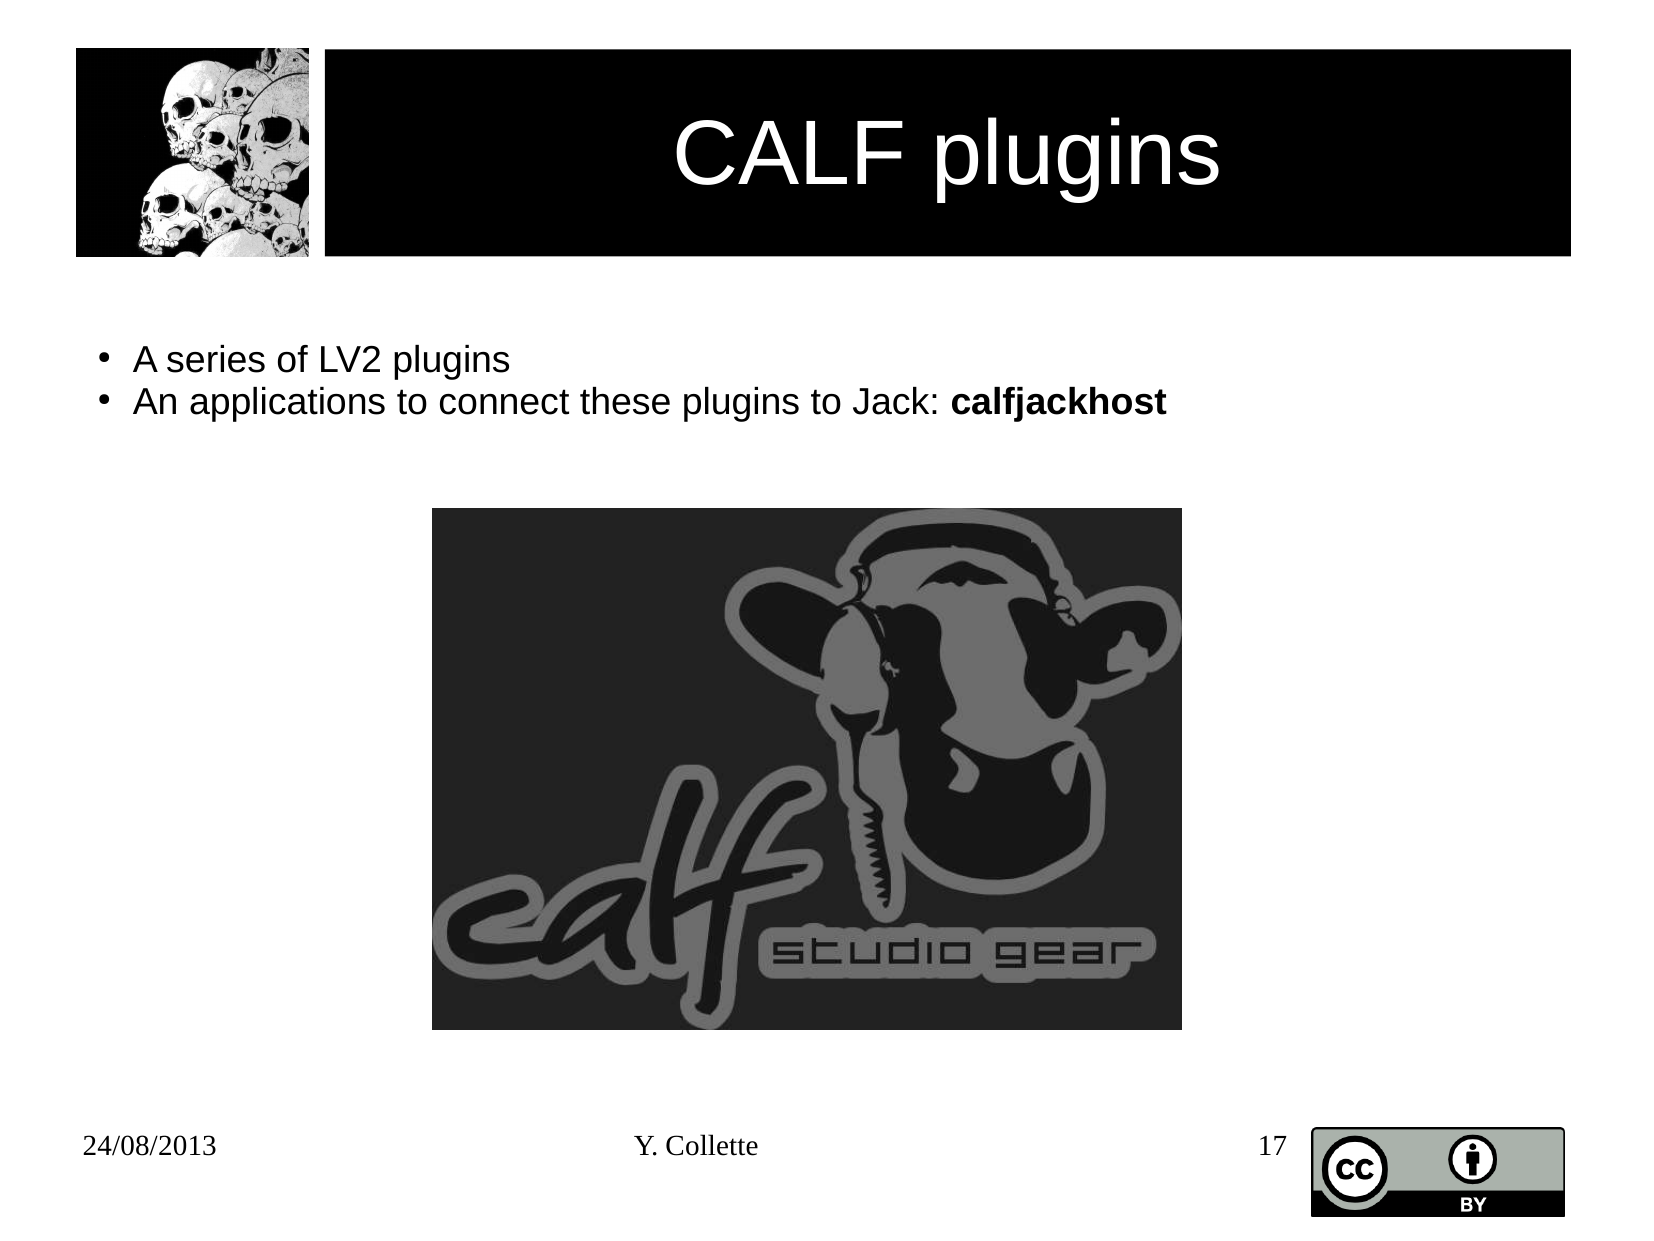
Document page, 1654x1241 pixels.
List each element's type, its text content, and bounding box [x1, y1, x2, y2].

title CALF plugins [324, 49, 1571, 257]
text_box A series of LV2 plugins An applications to connect these plugins to Jack: calfjackhost [82, 330, 1571, 430]
picture [76, 48, 309, 257]
picture [1311, 1127, 1565, 1217]
picture [432, 508, 1182, 1030]
